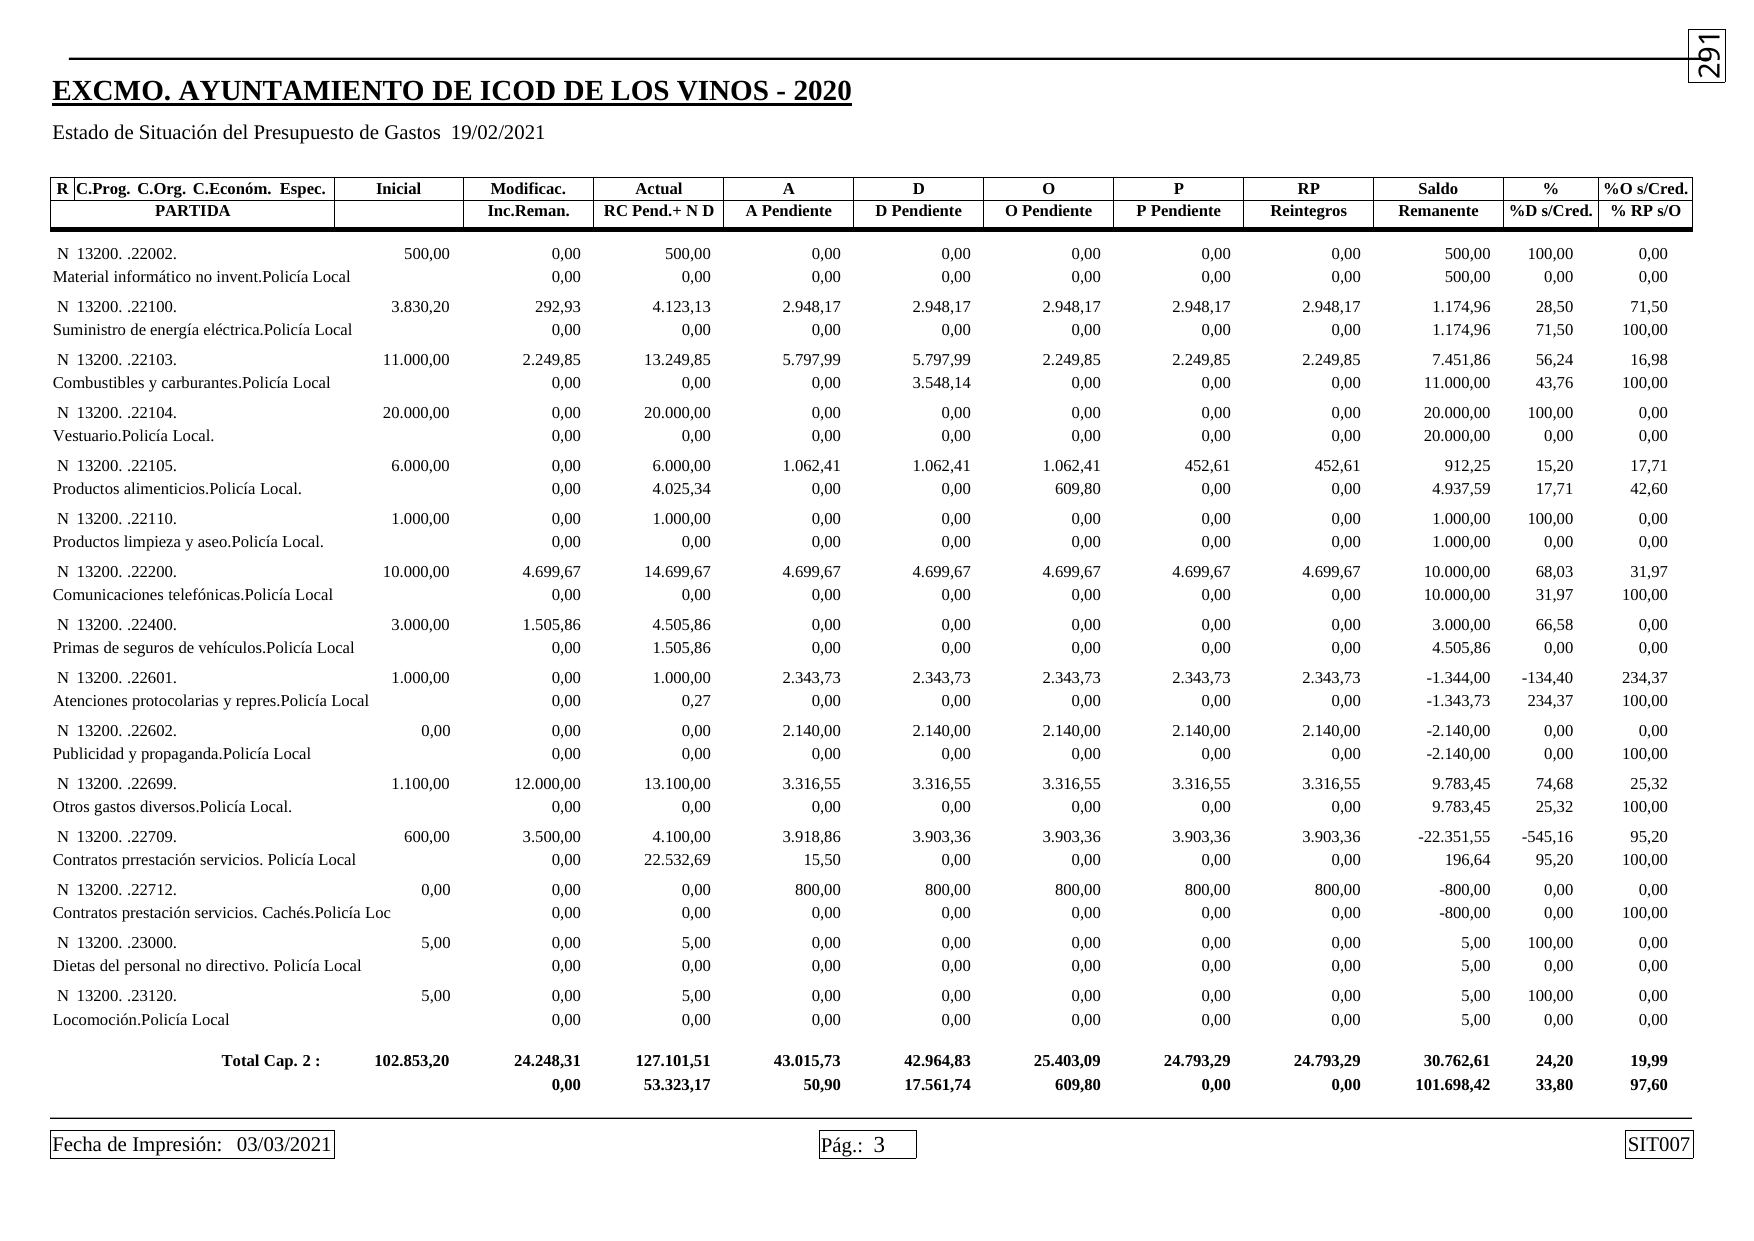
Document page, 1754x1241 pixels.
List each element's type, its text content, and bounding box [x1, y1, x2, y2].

table_cell 15,50 [741, 849, 871, 875]
table_cell 0,00 [482, 318, 607, 345]
table_cell 24.793,29 [1131, 1040, 1261, 1073]
table_cell 800,00 [1261, 875, 1387, 902]
table_cell 0,00 [1261, 690, 1387, 716]
table_cell 0,00 [1597, 530, 1673, 557]
table_cell 1.062,41 [741, 451, 871, 477]
table_cell 0,00 [482, 1008, 607, 1040]
table_cell 0,00 [741, 265, 871, 292]
table_cell 0,00 [871, 478, 1001, 504]
table_cell 0,00 [1131, 796, 1261, 822]
table_cell 0,00 [1131, 530, 1261, 557]
table_cell 2.140,00 [741, 716, 871, 742]
text 291 [1689, 31, 1724, 82]
table_cell N 13200. .22100. 3.830,20 [48, 292, 482, 318]
table_cell Productos limpieza y aseo.Policía Local. [48, 530, 482, 557]
table_cell 0,00 [1131, 265, 1261, 292]
table_cell 0,00 [482, 796, 607, 822]
table_cell -2.140,00 [1387, 716, 1506, 742]
table_cell 4.699,67 [741, 557, 871, 583]
table_cell 2.249,85 [1001, 345, 1131, 371]
table_cell 10.000,00 [1387, 584, 1506, 610]
table_cell N 13200. .23000. 5,00 [48, 928, 482, 954]
table_cell 5.797,99 [741, 345, 871, 371]
table_cell 800,00 [871, 875, 1001, 902]
table_cell 42,60 [1597, 478, 1673, 504]
table_cell 0,00 [482, 1073, 607, 1099]
table_cell 0,00 [1261, 504, 1387, 530]
table_cell 2.948,17 [1261, 292, 1387, 318]
table_cell 68,03 [1506, 557, 1597, 583]
table_cell 100,00 [1597, 318, 1673, 345]
table_cell 0,00 [1131, 504, 1261, 530]
table_cell 196,64 [1387, 849, 1506, 875]
table_cell 0,00 [1001, 902, 1131, 928]
table_cell 97,60 [1597, 1073, 1673, 1099]
table_cell 0,00 [1261, 796, 1387, 822]
table_header D [854, 178, 983, 200]
table_cell N 13200. .22110. 1.000,00 [48, 504, 482, 530]
table_cell 0,00 [1131, 981, 1261, 1008]
table_cell 9.783,45 [1387, 796, 1506, 822]
table_cell 0,00 [607, 955, 741, 981]
table_cell 100,00 [1506, 928, 1597, 954]
table_cell 0,00 [1261, 981, 1387, 1008]
table_cell Suministro de energía eléctrica.Policía Local [48, 318, 482, 345]
table_cell 3.316,55 [741, 769, 871, 796]
table_header Saldo [1374, 178, 1503, 200]
table_cell 0,00 [1261, 265, 1387, 292]
table_cell 0,00 [1131, 690, 1261, 716]
table_cell N 13200. .22104. 20.000,00 [48, 398, 482, 424]
table_cell Vestuario.Policía Local. [48, 424, 482, 451]
table_cell 0,00 [1001, 424, 1131, 451]
table_cell [48, 1073, 347, 1099]
table_header Inicial [335, 178, 463, 200]
table_cell 0,00 [1597, 504, 1673, 530]
table_cell 0,00 [1261, 1073, 1387, 1099]
table_cell 0,00 [482, 584, 607, 610]
table_cell N 13200. .22602. 0,00 [48, 716, 482, 742]
table_cell 0,00 [871, 265, 1001, 292]
table_cell 452,61 [1131, 451, 1261, 477]
table_cell 234,37 [1506, 690, 1597, 716]
table_cell 0,00 [871, 504, 1001, 530]
table_cell 0,00 [482, 451, 607, 477]
table_cell 3.316,55 [1001, 769, 1131, 796]
table_header RP [1244, 178, 1373, 200]
table_cell 0,00 [1597, 398, 1673, 424]
table_header 500,00 [607, 239, 741, 265]
table_cell 0,00 [741, 504, 871, 530]
table_cell 800,00 [1131, 875, 1261, 902]
table_cell 17,71 [1506, 478, 1597, 504]
subtitle EXCMO. AYUNTAMIENTO DE ICOD DE LOS VINOS - 2020 [52, 73, 1704, 107]
table_cell Atenciones protocolarias y repres.Policía Local [48, 690, 482, 716]
table_cell 2.948,17 [871, 292, 1001, 318]
table_cell 3.903,36 [871, 822, 1001, 848]
table_cell 14.699,67 [607, 557, 741, 583]
table_cell 0,00 [1597, 1008, 1673, 1040]
table_cell 0,00 [1131, 1073, 1261, 1099]
table_cell 0,00 [1506, 530, 1597, 557]
table_cell 0,00 [1506, 424, 1597, 451]
table_cell N 13200. .22103. 11.000,00 [48, 345, 482, 371]
table_cell Material informático no invent.Policía Local [48, 265, 482, 292]
table_cell 0,00 [607, 584, 741, 610]
table_cell 0,00 [607, 796, 741, 822]
table_cell 0,00 [1597, 636, 1673, 663]
table_cell 71,50 [1597, 292, 1673, 318]
table_cell -545,16 [1506, 822, 1597, 848]
table_cell Total Cap. 2 : [48, 1040, 347, 1073]
table_cell 0,00 [607, 530, 741, 557]
table_cell Publicidad y propaganda.Policía Local [48, 743, 482, 769]
table_cell 2.343,73 [1261, 663, 1387, 689]
table_cell 15,20 [1506, 451, 1597, 477]
table_cell 0,00 [607, 424, 741, 451]
table_cell 95,20 [1597, 822, 1673, 848]
table_cell N 13200. .22712. 0,00 [48, 875, 482, 902]
table_cell 0,00 [1261, 955, 1387, 981]
table_cell 0,00 [482, 981, 607, 1008]
table_cell 33,80 [1506, 1073, 1597, 1099]
table_cell 0,00 [1261, 610, 1387, 636]
table_cell 0,00 [1261, 928, 1387, 954]
table_cell 0,00 [1597, 928, 1673, 954]
table_cell 0,00 [1261, 636, 1387, 663]
table_cell 100,00 [1597, 796, 1673, 822]
table_cell 1.062,41 [871, 451, 1001, 477]
table_cell 0,00 [741, 1008, 871, 1040]
table_cell 2.343,73 [741, 663, 871, 689]
table_cell 0,00 [1131, 584, 1261, 610]
table_cell 0,00 [871, 902, 1001, 928]
table_cell -800,00 [1387, 875, 1506, 902]
table_cell 0,00 [1597, 981, 1673, 1008]
table_cell 6.000,00 [607, 451, 741, 477]
table_cell 0,00 [1506, 875, 1597, 902]
table_cell Dietas del personal no directivo. Policía Local [48, 955, 482, 981]
table_cell 0,00 [741, 584, 871, 610]
table_cell 0,00 [482, 902, 607, 928]
table_cell 100,00 [1506, 398, 1597, 424]
table_cell 4.505,86 [607, 610, 741, 636]
table_cell 0,00 [741, 424, 871, 451]
table_cell 0,00 [1261, 371, 1387, 398]
table_cell 0,00 [871, 955, 1001, 981]
table_cell 5,00 [607, 981, 741, 1008]
table_cell 0,00 [1131, 902, 1261, 928]
table_cell 53.323,17 [607, 1073, 741, 1099]
table_cell 50,90 [741, 1073, 871, 1099]
table_cell 100,00 [1597, 584, 1673, 610]
table_cell 0,00 [1001, 743, 1131, 769]
table_cell Contratos prestación servicios. Cachés.Policía Loc [48, 902, 482, 928]
table_header P [1114, 178, 1243, 200]
table_cell 0,00 [741, 902, 871, 928]
table_cell 20.000,00 [1387, 424, 1506, 451]
table_cell 0,00 [741, 478, 871, 504]
table_cell 5.797,99 [871, 345, 1001, 371]
table_cell 2.249,85 [1131, 345, 1261, 371]
table_cell 0,00 [1506, 1008, 1597, 1040]
table_cell 0,00 [1001, 796, 1131, 822]
table_cell Inc.Reman. [464, 201, 593, 227]
table_cell 3.500,00 [482, 822, 607, 848]
table_cell 0,00 [741, 743, 871, 769]
table_header 500,00 [1387, 239, 1506, 265]
table_cell -1.344,00 [1387, 663, 1506, 689]
table_cell 0,00 [482, 424, 607, 451]
table_cell 3.316,55 [1131, 769, 1261, 796]
table_cell Reintegros [1244, 201, 1373, 227]
table_cell -22.351,55 [1387, 822, 1506, 848]
table_cell 0,00 [1131, 849, 1261, 875]
table_cell 71,50 [1506, 318, 1597, 345]
table_cell 0,00 [482, 504, 607, 530]
table_cell 31,97 [1597, 557, 1673, 583]
table_cell 0,00 [1001, 610, 1131, 636]
table_cell 0,00 [1001, 398, 1131, 424]
table_cell 3.903,36 [1131, 822, 1261, 848]
table_cell 0,00 [1261, 398, 1387, 424]
table_cell 100,00 [1597, 690, 1673, 716]
table_cell 0,00 [741, 955, 871, 981]
table_cell 0,00 [1261, 318, 1387, 345]
table_cell 0,00 [1506, 743, 1597, 769]
table_cell 0,00 [741, 636, 871, 663]
table_header 0,00 [741, 239, 871, 265]
table_cell 2.343,73 [1131, 663, 1261, 689]
table_cell 0,00 [1001, 504, 1131, 530]
table_cell 0,00 [1131, 928, 1261, 954]
table_cell 0,00 [1506, 716, 1597, 742]
table_cell 0,00 [1001, 265, 1131, 292]
table_cell -2.140,00 [1387, 743, 1506, 769]
table_cell 0,00 [1131, 743, 1261, 769]
table_cell 0,00 [482, 398, 607, 424]
table_header 0,00 [1261, 239, 1387, 265]
text Estado de Situación del Presupuesto de Gastos 19/02/2021 [52, 120, 1704, 144]
table_header 0,00 [871, 239, 1001, 265]
table_cell 0,00 [482, 875, 607, 902]
table_cell 0,00 [1001, 584, 1131, 610]
table_cell [348, 1073, 482, 1099]
table_cell 100,00 [1597, 743, 1673, 769]
table_cell D Pendiente [854, 201, 983, 227]
table_cell 11.000,00 [1387, 371, 1506, 398]
table_cell 3.548,14 [871, 371, 1001, 398]
table_cell -800,00 [1387, 902, 1506, 928]
table_cell 0,00 [1261, 902, 1387, 928]
table_cell 4.505,86 [1387, 636, 1506, 663]
table_cell 0,27 [607, 690, 741, 716]
table_cell A Pendiente [724, 201, 853, 227]
table_cell 3.918,86 [741, 822, 871, 848]
table_cell 0,00 [607, 371, 741, 398]
table_cell 100,00 [1597, 902, 1673, 928]
table_cell Comunicaciones telefónicas.Policía Local [48, 584, 482, 610]
table_cell 0,00 [871, 1008, 1001, 1040]
table_cell 24,20 [1506, 1040, 1597, 1073]
table_cell 0,00 [607, 743, 741, 769]
table_header % [1504, 178, 1598, 200]
table_cell 0,00 [1597, 955, 1673, 981]
table_cell 5,00 [1387, 981, 1506, 1008]
table_cell 1.000,00 [1387, 504, 1506, 530]
table_cell 2.140,00 [1001, 716, 1131, 742]
table_cell 3.903,36 [1001, 822, 1131, 848]
table_cell 234,37 [1597, 663, 1673, 689]
table_cell 28,50 [1506, 292, 1597, 318]
table_cell 3.316,55 [871, 769, 1001, 796]
table_cell 22.532,69 [607, 849, 741, 875]
table_cell 0,00 [1001, 371, 1131, 398]
table_cell 0,00 [741, 371, 871, 398]
table_cell 4.123,13 [607, 292, 741, 318]
table_cell 5,00 [1387, 928, 1506, 954]
table_cell 0,00 [1261, 478, 1387, 504]
table_cell 0,00 [1261, 743, 1387, 769]
table_cell 13.100,00 [607, 769, 741, 796]
table_cell Primas de seguros de vehículos.Policía Local [48, 636, 482, 663]
table_cell Remanente [1374, 201, 1503, 227]
table_cell Locomoción.Policía Local [48, 1008, 482, 1040]
table_cell 0,00 [482, 955, 607, 981]
table_cell 25.403,09 [1001, 1040, 1131, 1073]
table_cell 4.699,67 [1001, 557, 1131, 583]
table_header C.Prog. C.Org. C.Económ. Espec. [75, 178, 334, 200]
table_cell 609,80 [1001, 1073, 1131, 1099]
table_cell 0,00 [1131, 398, 1261, 424]
table_cell 0,00 [871, 981, 1001, 1008]
table_cell 43,76 [1506, 371, 1597, 398]
table_cell 3.000,00 [1387, 610, 1506, 636]
table_cell 16,98 [1597, 345, 1673, 371]
table_cell 0,00 [1597, 716, 1673, 742]
table_cell 0,00 [741, 530, 871, 557]
table_cell 1.062,41 [1001, 451, 1131, 477]
table_cell N 13200. .22699. 1.100,00 [48, 769, 482, 796]
table_header 0,00 [1001, 239, 1131, 265]
table_cell 2.140,00 [1131, 716, 1261, 742]
table_cell 452,61 [1261, 451, 1387, 477]
table_header A [724, 178, 853, 200]
table_cell 1.505,86 [482, 610, 607, 636]
table_cell 0,00 [1597, 265, 1673, 292]
table_cell 43.015,73 [741, 1040, 871, 1073]
table_cell 2.140,00 [871, 716, 1001, 742]
table_cell 0,00 [607, 875, 741, 902]
table_cell 0,00 [1597, 875, 1673, 902]
table_cell 0,00 [482, 690, 607, 716]
table_cell Contratos prrestación servicios. Policía Local [48, 849, 482, 875]
table_cell 95,20 [1506, 849, 1597, 875]
table_cell 0,00 [482, 928, 607, 954]
table_cell 10.000,00 [1387, 557, 1506, 583]
table_cell 12.000,00 [482, 769, 607, 796]
table_cell 0,00 [482, 265, 607, 292]
table_cell 3.903,36 [1261, 822, 1387, 848]
table_cell 4.937,59 [1387, 478, 1506, 504]
table_cell 74,68 [1506, 769, 1597, 796]
table_cell 0,00 [1597, 424, 1673, 451]
table_cell 0,00 [482, 371, 607, 398]
table_cell [335, 201, 463, 227]
table_cell O Pendiente [984, 201, 1113, 227]
table_cell %D s/Cred. [1504, 201, 1598, 227]
table_header %O s/Cred. [1599, 178, 1692, 200]
table_cell 0,00 [1001, 981, 1131, 1008]
table_cell 0,00 [1506, 636, 1597, 663]
table_cell 31,97 [1506, 584, 1597, 610]
table_cell 0,00 [871, 796, 1001, 822]
table_cell 4.100,00 [607, 822, 741, 848]
table_cell 20.000,00 [1387, 398, 1506, 424]
table_cell 4.699,67 [1261, 557, 1387, 583]
table_cell 0,00 [1131, 1008, 1261, 1040]
table_cell 0,00 [1261, 1008, 1387, 1040]
table_cell 3.316,55 [1261, 769, 1387, 796]
table_cell N 13200. .22709. 600,00 [48, 822, 482, 848]
table_cell 0,00 [1506, 265, 1597, 292]
table_cell 5,00 [1387, 1008, 1506, 1040]
table_cell 0,00 [741, 796, 871, 822]
table_cell 66,58 [1506, 610, 1597, 636]
table_cell 1.000,00 [607, 663, 741, 689]
table_cell 0,00 [871, 398, 1001, 424]
table_cell 1.000,00 [1387, 530, 1506, 557]
table_cell 0,00 [871, 743, 1001, 769]
table_cell RC Pend.+ N D [594, 201, 723, 227]
table_header 0,00 [1597, 239, 1673, 265]
table_cell 17.561,74 [871, 1073, 1001, 1099]
table_cell 0,00 [1131, 636, 1261, 663]
table_cell 0,00 [871, 530, 1001, 557]
table_cell 0,00 [482, 530, 607, 557]
table_cell Otros gastos diversos.Policía Local. [48, 796, 482, 822]
table_cell 292,93 [482, 292, 607, 318]
table_header R [51, 178, 74, 200]
table_cell 0,00 [1001, 928, 1131, 954]
table_cell 0,00 [607, 716, 741, 742]
table_cell 9.783,45 [1387, 769, 1506, 796]
table_cell 0,00 [871, 318, 1001, 345]
table_cell 0,00 [1001, 955, 1131, 981]
table_cell 24.248,31 [482, 1040, 607, 1073]
table_cell 0,00 [871, 424, 1001, 451]
table_cell 0,00 [1131, 478, 1261, 504]
table_cell 2.343,73 [1001, 663, 1131, 689]
table_cell 0,00 [741, 690, 871, 716]
table_cell 800,00 [1001, 875, 1131, 902]
table_cell 7.451,86 [1387, 345, 1506, 371]
table_cell 0,00 [871, 610, 1001, 636]
table_cell PARTIDA [51, 201, 334, 227]
table_cell 1.000,00 [607, 504, 741, 530]
table_cell P Pendiente [1114, 201, 1243, 227]
table_cell 0,00 [607, 902, 741, 928]
table_cell 2.948,17 [741, 292, 871, 318]
table_cell 1.505,86 [607, 636, 741, 663]
table_cell 100,00 [1597, 371, 1673, 398]
table_cell 101.698,42 [1387, 1073, 1506, 1099]
table_header O [984, 178, 1113, 200]
table_cell 5,00 [607, 928, 741, 954]
table_cell 5,00 [1387, 955, 1506, 981]
table_cell 0,00 [1261, 584, 1387, 610]
table_cell 0,00 [741, 981, 871, 1008]
table_cell 2.249,85 [482, 345, 607, 371]
table_cell 1.174,96 [1387, 318, 1506, 345]
table_cell 0,00 [1131, 610, 1261, 636]
table_cell 0,00 [1597, 610, 1673, 636]
table_cell 0,00 [1001, 849, 1131, 875]
table_cell 0,00 [1001, 690, 1131, 716]
table_cell 42.964,83 [871, 1040, 1001, 1073]
table_cell 19,99 [1597, 1040, 1673, 1073]
table_cell 4.699,67 [1131, 557, 1261, 583]
table_cell 0,00 [482, 636, 607, 663]
table_cell Combustibles y carburantes.Policía Local [48, 371, 482, 398]
table_cell 1.174,96 [1387, 292, 1506, 318]
table_cell 56,24 [1506, 345, 1597, 371]
table_cell 0,00 [871, 690, 1001, 716]
table_cell 0,00 [741, 398, 871, 424]
table_cell 609,80 [1001, 478, 1131, 504]
table_header N 13200. .22002. 500,00 [48, 239, 482, 265]
table_cell 4.699,67 [482, 557, 607, 583]
table_cell 0,00 [871, 636, 1001, 663]
table_header 0,00 [1131, 239, 1261, 265]
table_cell 100,00 [1506, 981, 1597, 1008]
table_cell 2.140,00 [1261, 716, 1387, 742]
table_cell -1.343,73 [1387, 690, 1506, 716]
table_cell 102.853,20 [348, 1040, 482, 1073]
table_cell -134,40 [1506, 663, 1597, 689]
table_cell N 13200. .23120. 5,00 [48, 981, 482, 1008]
table_cell 2.343,73 [871, 663, 1001, 689]
table_cell 0,00 [871, 849, 1001, 875]
table_cell 0,00 [1001, 530, 1131, 557]
table_cell 0,00 [1261, 530, 1387, 557]
table_header Actual [594, 178, 723, 200]
table_cell 100,00 [1506, 504, 1597, 530]
table_cell 0,00 [1001, 636, 1131, 663]
table_cell 0,00 [1001, 1008, 1131, 1040]
table_cell 0,00 [607, 1008, 741, 1040]
table_cell 4.699,67 [871, 557, 1001, 583]
table_cell N 13200. .22105. 6.000,00 [48, 451, 482, 477]
table_cell 4.025,34 [607, 478, 741, 504]
table_cell 13.249,85 [607, 345, 741, 371]
table_cell % RP s/O [1599, 201, 1692, 227]
table_cell 0,00 [1261, 849, 1387, 875]
table_cell 0,00 [482, 478, 607, 504]
table_cell 0,00 [741, 610, 871, 636]
table_cell 0,00 [607, 265, 741, 292]
table_cell 25,32 [1597, 769, 1673, 796]
table_cell 0,00 [607, 318, 741, 345]
table_cell 0,00 [482, 849, 607, 875]
table_cell 2.249,85 [1261, 345, 1387, 371]
table_cell 2.948,17 [1001, 292, 1131, 318]
table_cell 0,00 [1131, 424, 1261, 451]
table_cell 0,00 [1131, 955, 1261, 981]
table_cell N 13200. .22200. 10.000,00 [48, 557, 482, 583]
table_cell 100,00 [1597, 849, 1673, 875]
table_cell 0,00 [871, 928, 1001, 954]
table_cell 0,00 [482, 716, 607, 742]
table_cell 25,32 [1506, 796, 1597, 822]
table_cell 20.000,00 [607, 398, 741, 424]
table_header 100,00 [1506, 239, 1597, 265]
table_cell 500,00 [1387, 265, 1506, 292]
table_cell 800,00 [741, 875, 871, 902]
table_cell 0,00 [741, 928, 871, 954]
table_cell Productos alimenticios.Policía Local. [48, 478, 482, 504]
table_cell 0,00 [482, 743, 607, 769]
table_cell 0,00 [1131, 371, 1261, 398]
table_cell N 13200. .22601. 1.000,00 [48, 663, 482, 689]
table_cell 17,71 [1597, 451, 1673, 477]
table_cell 0,00 [1001, 318, 1131, 345]
table_cell 0,00 [1131, 318, 1261, 345]
table_cell 0,00 [741, 318, 871, 345]
table_cell 2.948,17 [1131, 292, 1261, 318]
table_header Modificac. [464, 178, 593, 200]
table_cell 912,25 [1387, 451, 1506, 477]
table_cell 0,00 [1261, 424, 1387, 451]
table_cell 24.793,29 [1261, 1040, 1387, 1073]
table_cell N 13200. .22400. 3.000,00 [48, 610, 482, 636]
table_cell 127.101,51 [607, 1040, 741, 1073]
table_cell 0,00 [1506, 955, 1597, 981]
table_header 0,00 [482, 239, 607, 265]
table_cell 0,00 [482, 663, 607, 689]
table_cell 0,00 [871, 584, 1001, 610]
table_cell 30.762,61 [1387, 1040, 1506, 1073]
table_cell 0,00 [1506, 902, 1597, 928]
